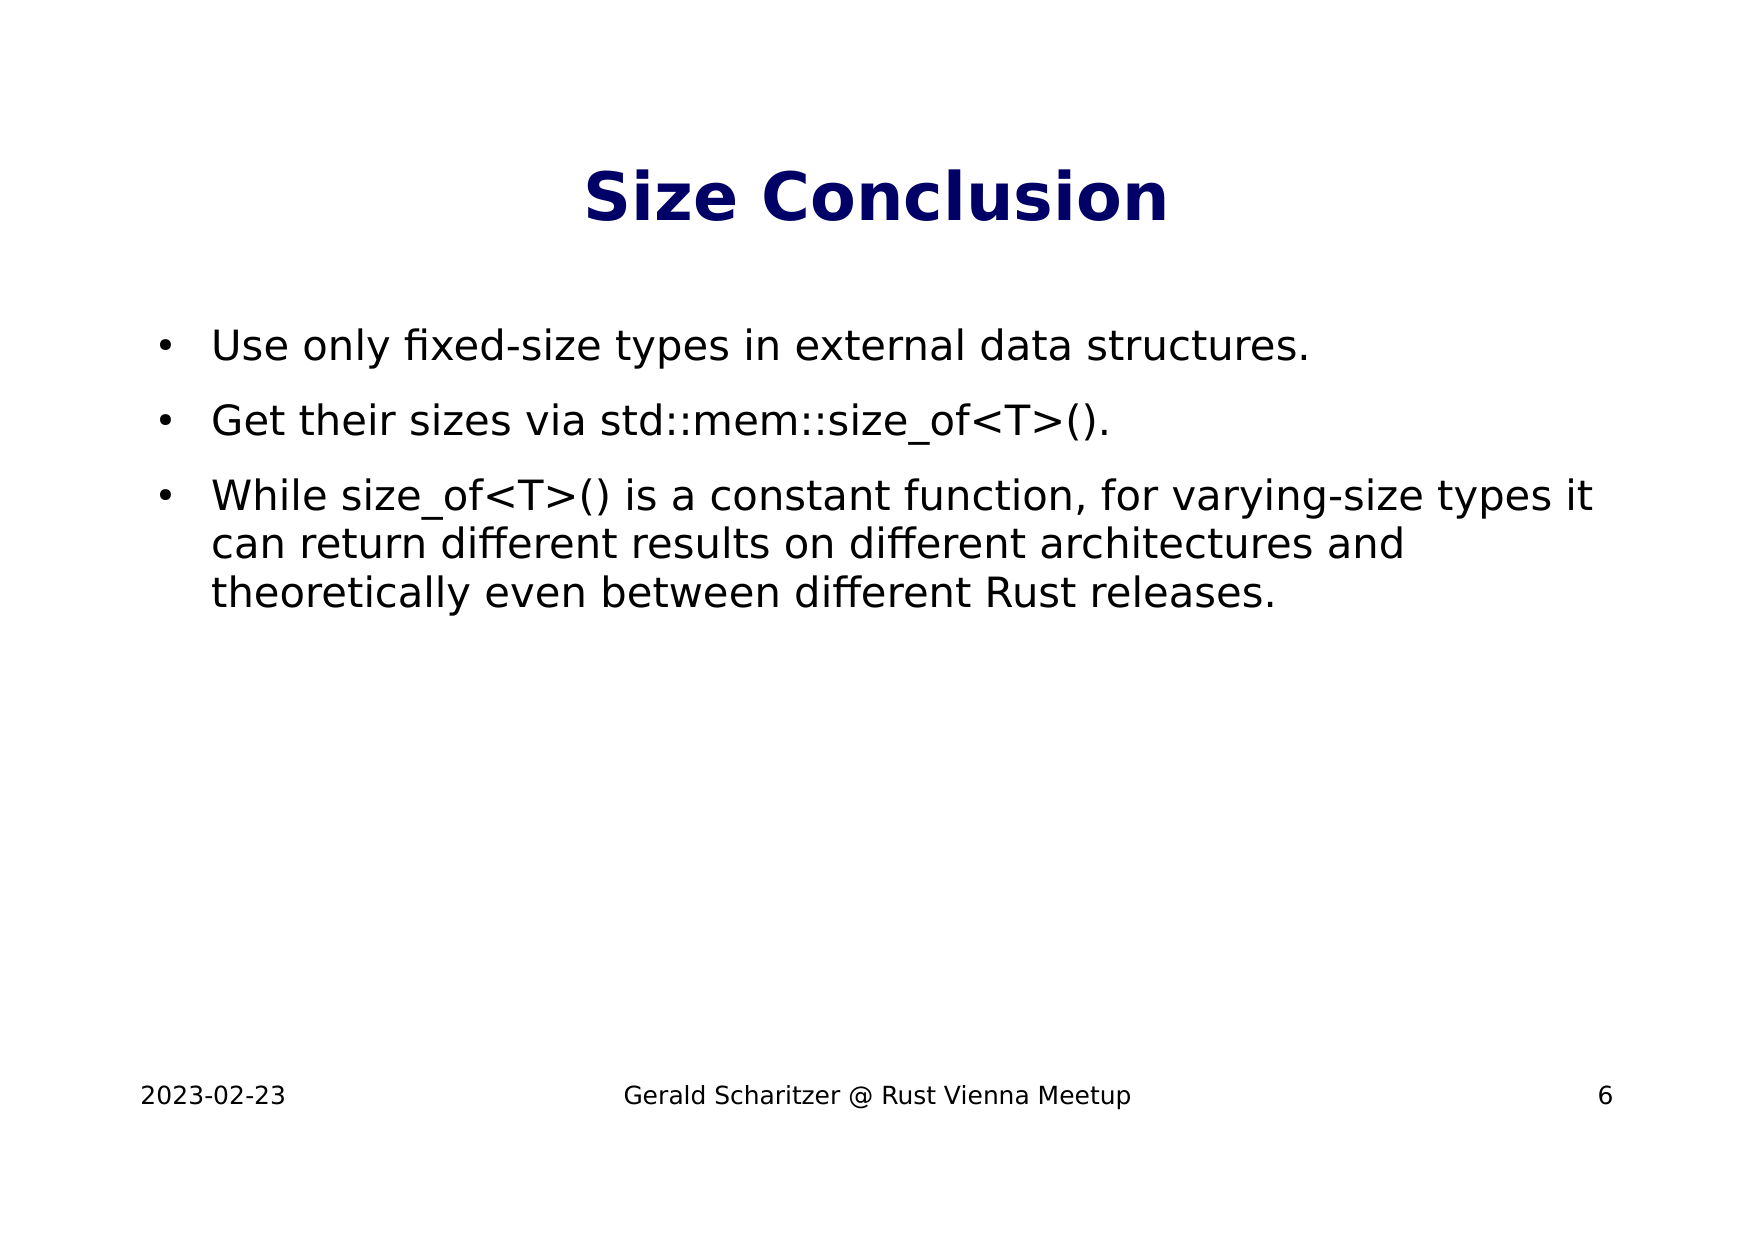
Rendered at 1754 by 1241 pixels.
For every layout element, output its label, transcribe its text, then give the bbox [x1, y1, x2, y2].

list Use only fixed-size types in external data structures. Get their sizes via std::mem::size_of<T>(). While size_of<T>() is a constant function, for varying-size types it can return different results on different architectures and theoretically even between different Rust releases. [140, 321, 1614, 973]
title Size Conclusion [140, 103, 1614, 291]
